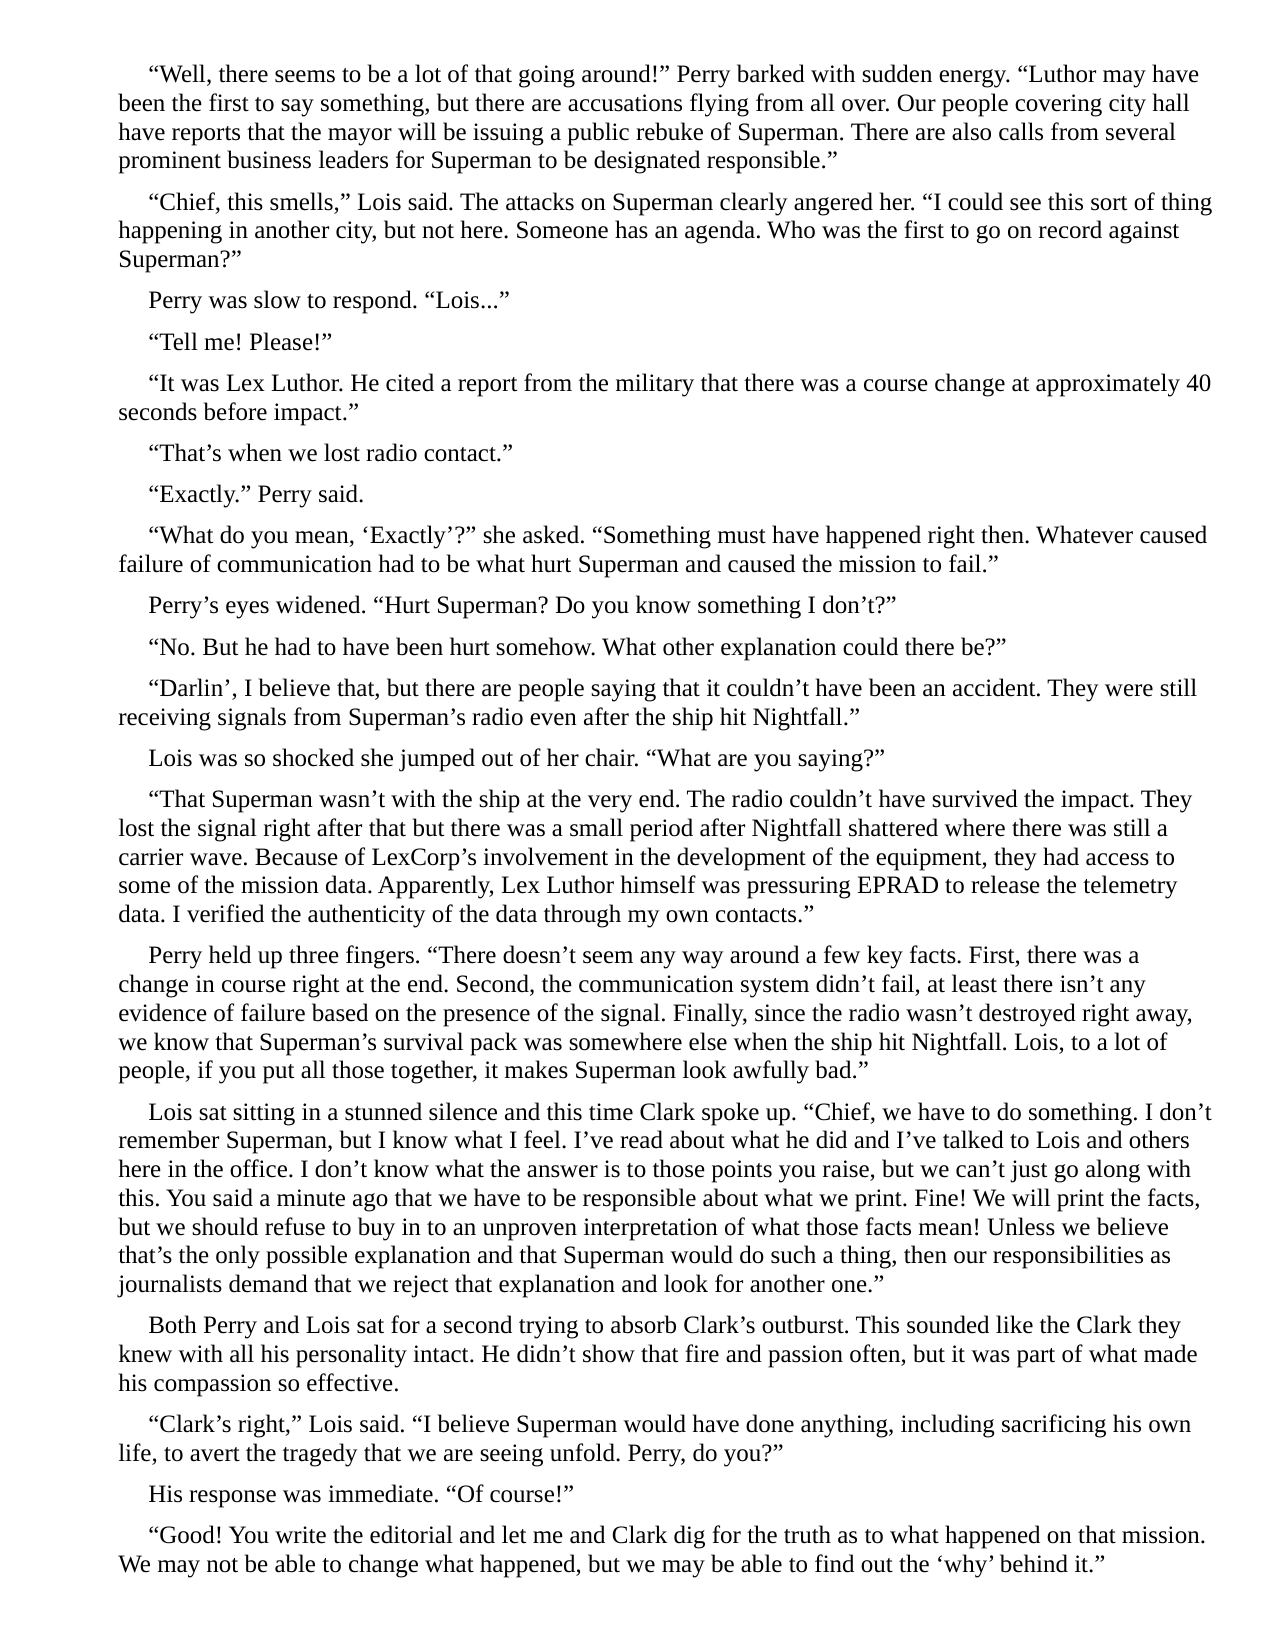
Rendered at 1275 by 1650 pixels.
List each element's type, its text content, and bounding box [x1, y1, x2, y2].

text His response was immediate. “Of course!” [118, 1479, 1216, 1508]
text Lois sat sitting in a stunned silence and this time Clark spoke up. “Chief, we have to do something. I don’t remember Superman, but I know what I feel. I’ve read about what he did and I’ve talked to Lois and others here in the office. I don’t know what the answer is to those points you raise, but we can’t just go along with this. You said a minute ago that we have to be responsible about what we print. Fine! We will print the facts, but we should refuse to buy in to an unproven interpretation of what those facts mean! Unless we believe that’s the only possible explanation and that Superman would do such a thing, then our responsibilities as journalists demand that we reject that explanation and look for another one.” [118, 1097, 1216, 1298]
text “Well, there seems to be a lot of that going around!” Perry barked with sudden energy. “Luthor may have been the first to say something, but there are accusations flying from all over. Our people covering city hall have reports that the mayor will be issuing a public rebuke of Superman. There are also calls from several prominent business leaders for Superman to be designated responsible.” [118, 59, 1216, 174]
text Perry was slow to respond. “Lois...” [118, 285, 1216, 314]
text “Clark’s right,” Lois said. “I believe Superman would have done anything, including sacrificing his own life, to avert the tragedy that we are seeing unfold. Perry, do you?” [118, 1409, 1216, 1467]
text “Tell me! Please!” [118, 327, 1216, 355]
text “No. But he had to have been hurt somehow. What other explanation could there be?” [118, 632, 1216, 660]
text “Darlin’, I believe that, but there are people saying that it couldn’t have been an accident. They were still receiving signals from Superman’s radio even after the ship hit Nightfall.” [118, 673, 1216, 730]
text “That’s when we lost radio contact.” [118, 438, 1216, 467]
text Perry held up three fingers. “There doesn’t seem any way around a few key facts. First, there was a change in course right at the end. Second, the communication system didn’t fail, at least there isn’t any evidence of failure based on the presence of the signal. Finally, since the radio wasn’t destroyed right away, we know that Superman’s survival pack was somewhere else when the ship hit Nightfall. Lois, to a lot of people, if you put all those together, it makes Superman look awfully bad.” [118, 940, 1216, 1084]
text Lois was so shocked she jumped out of her chair. “What are you saying?” [118, 743, 1216, 772]
text “Good! You write the editorial and let me and Clark dig for the truth as to what happened on that mission. We may not be able to change what happened, but we may be able to find out the ‘why’ behind it.” [118, 1520, 1216, 1578]
text Perry’s eyes widened. “Hurt Superman? Do you know something I don’t?” [118, 590, 1216, 619]
text “That Superman wasn’t with the ship at the very end. The radio couldn’t have survived the impact. They lost the signal right after that but there was a small period after Nightfall shattered where there was still a carrier wave. Because of LexCorp’s involvement in the development of the equipment, they had access to some of the mission data. Apparently, Lex Luthor himself was pressuring EPRAD to release the telemetry data. I verified the authenticity of the data through my own contacts.” [118, 784, 1216, 928]
text “What do you mean, ‘Exactly’?” she asked. “Something must have happened right then. Whatever caused failure of communication had to be what hurt Superman and caused the mission to fail.” [118, 520, 1216, 578]
text “Chief, this smells,” Lois said. The attacks on Superman clearly angered her. “I could see this sort of thing happening in another city, but not here. Someone has an agenda. Who was the first to go on record against Superman?” [118, 187, 1216, 273]
text Both Perry and Lois sat for a second trying to absorb Clark’s outburst. This sounded like the Clark they knew with all his personality intact. He didn’t show that fire and passion often, but it was part of what made his compassion so effective. [118, 1310, 1216, 1397]
text “It was Lex Luthor. He cited a report from the military that there was a course change at approximately 40 seconds before impact.” [118, 368, 1216, 425]
text “Exactly.” Perry said. [118, 479, 1216, 508]
